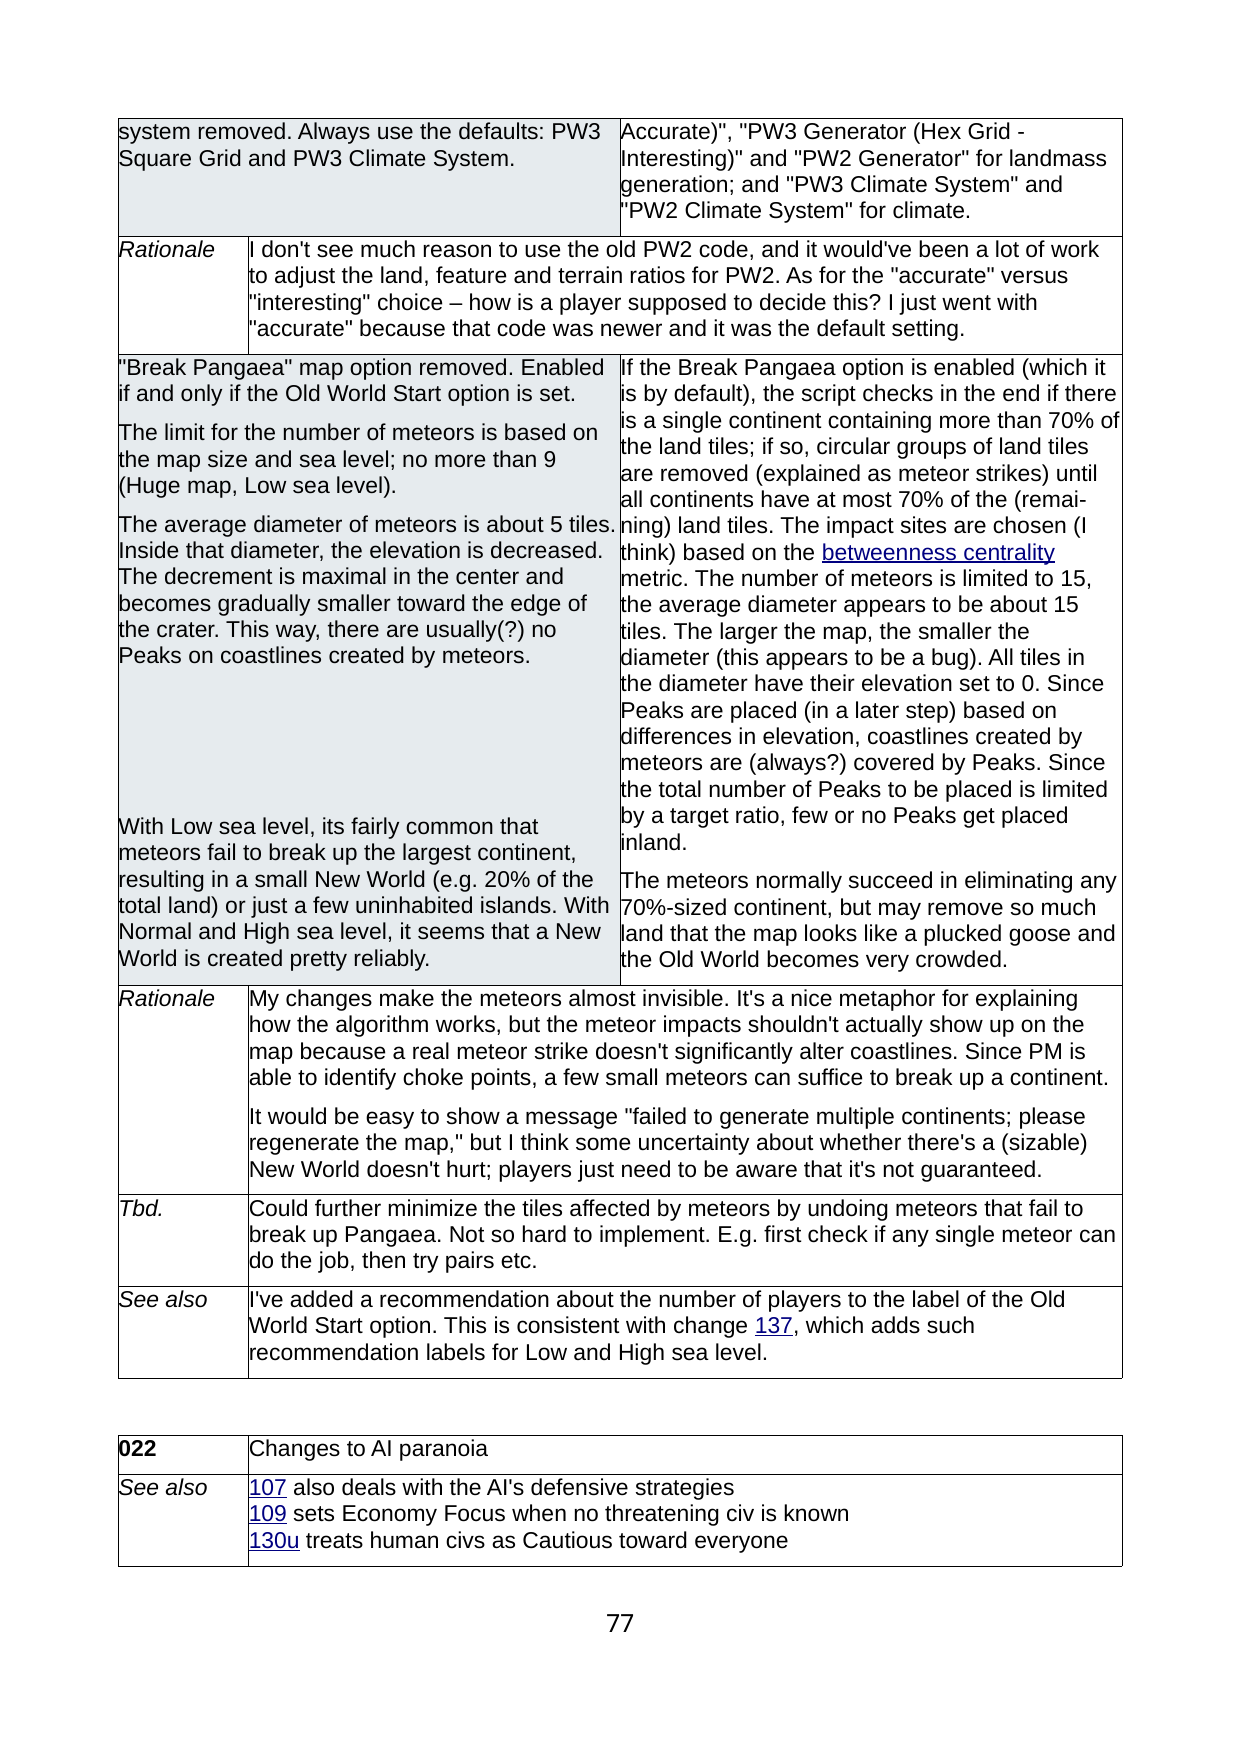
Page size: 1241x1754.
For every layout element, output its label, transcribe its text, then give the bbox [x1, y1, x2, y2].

table_header 022 [119, 1436, 248, 1474]
table_cell 107 also deals with the AI's defensive strategies 109 sets Economy Focus when no threatening civ is known 130u treats human civs as Cautious toward everyone [249, 1475, 1122, 1566]
table_cell Rationale [119, 237, 248, 354]
table_cell system removed. Always use the defaults: PW3 Square Grid and PW3 Climate System. [119, 119, 620, 236]
table_cell I've added a recommendation about the number of players to the label of the Old World Start option. This is consistent with change 137, which adds such recommendation labels for Low and High sea level. [249, 1287, 1122, 1377]
table_cell Could further minimize the tiles affected by meteors by undoing meteors that fail to break up Pangaea. Not so hard to implement. E.g. first check if any single meteor can do the job, then try pairs etc. [249, 1195, 1122, 1286]
table_cell Rationale [119, 986, 248, 1194]
table_header Changes to AI paranoia [249, 1436, 1122, 1474]
table_cell I don't see much reason to use the old PW2 code, and it would've been a lot of work to adjust the land, feature and terrain ratios for PW2. As for the "accurate" versus "interesting" choice – how is a player supposed to decide this? I just went with "accurate" because that code was newer and it was the default setting. [249, 237, 1122, 354]
table_cell See also [119, 1287, 248, 1377]
table_cell My changes make the meteors almost invisible. It's a nice metaphor for explaining how the algorithm works, but the meteor impacts shouldn't actually show up on the map because a real meteor strike doesn't significantly alter coastlines. Since PM is able to identify choke points, a few small meteors can suffice to break up a continent. It would be easy to show a message "failed to generate multiple continents; please regenerate the map," but I think some uncertainty about whether there's a (sizable) New World doesn't hurt; players just need to be aware that it's not guaranteed. [249, 986, 1122, 1194]
table_cell Tbd. [119, 1195, 248, 1286]
table_cell See also [119, 1475, 248, 1566]
table_cell "Break Pangaea" map option removed. Enabled if and only if the Old World Start option is set. The limit for the number of meteors is based on the map size and sea level; no more than 9 (Huge map, Low sea level). The average diameter of meteors is about 5 tiles. Inside that diameter, the elevation is decreased. The decrement is maximal in the center and becomes gradually smaller toward the edge of the crater. This way, there are usually(?) no Peaks on coastlines created by meteors. With Low sea level, its fairly common that meteors fail to break up the largest continent, resulting in a small New World (e.g. 20% of the total land) or just a few uninhabited islands. With Normal and High sea level, it seems that a New World is created pretty reliably. [119, 355, 620, 985]
table_cell If the Break Pangaea option is enabled (which it is by default), the script checks in the end if there is a single continent containing more than 70% of the land tiles; if so, circular groups of land tiles are removed (explained as meteor strikes) until all continents have at most 70% of the (remai­ning) land tiles. The impact sites are chosen (I think) based on the betweenness centrality metric. The number of meteors is limited to 15, the average diameter appears to be about 15 tiles. The larger the map, the smaller the diameter (this appears to be a bug). All tiles in the diameter have their elevation set to 0. Since Peaks are placed (in a later step) based on differences in elevation, coastlines created by meteors are (always?) covered by Peaks. Since the total number of Peaks to be placed is limited by a target ratio, few or no Peaks get placed inland. The meteors normally succeed in eliminating any 70%-sized continent, but may remove so much land that the map looks like a plucked goose and the Old World becomes very crowded. [621, 355, 1122, 985]
table_cell - Accurate)", "PW3 Generator (Hex Grid - Interesting)" and "PW2 Generator" for landmass generation; and "PW3 Climate System" and "PW2 Climate System" for climate. [621, 119, 1122, 236]
